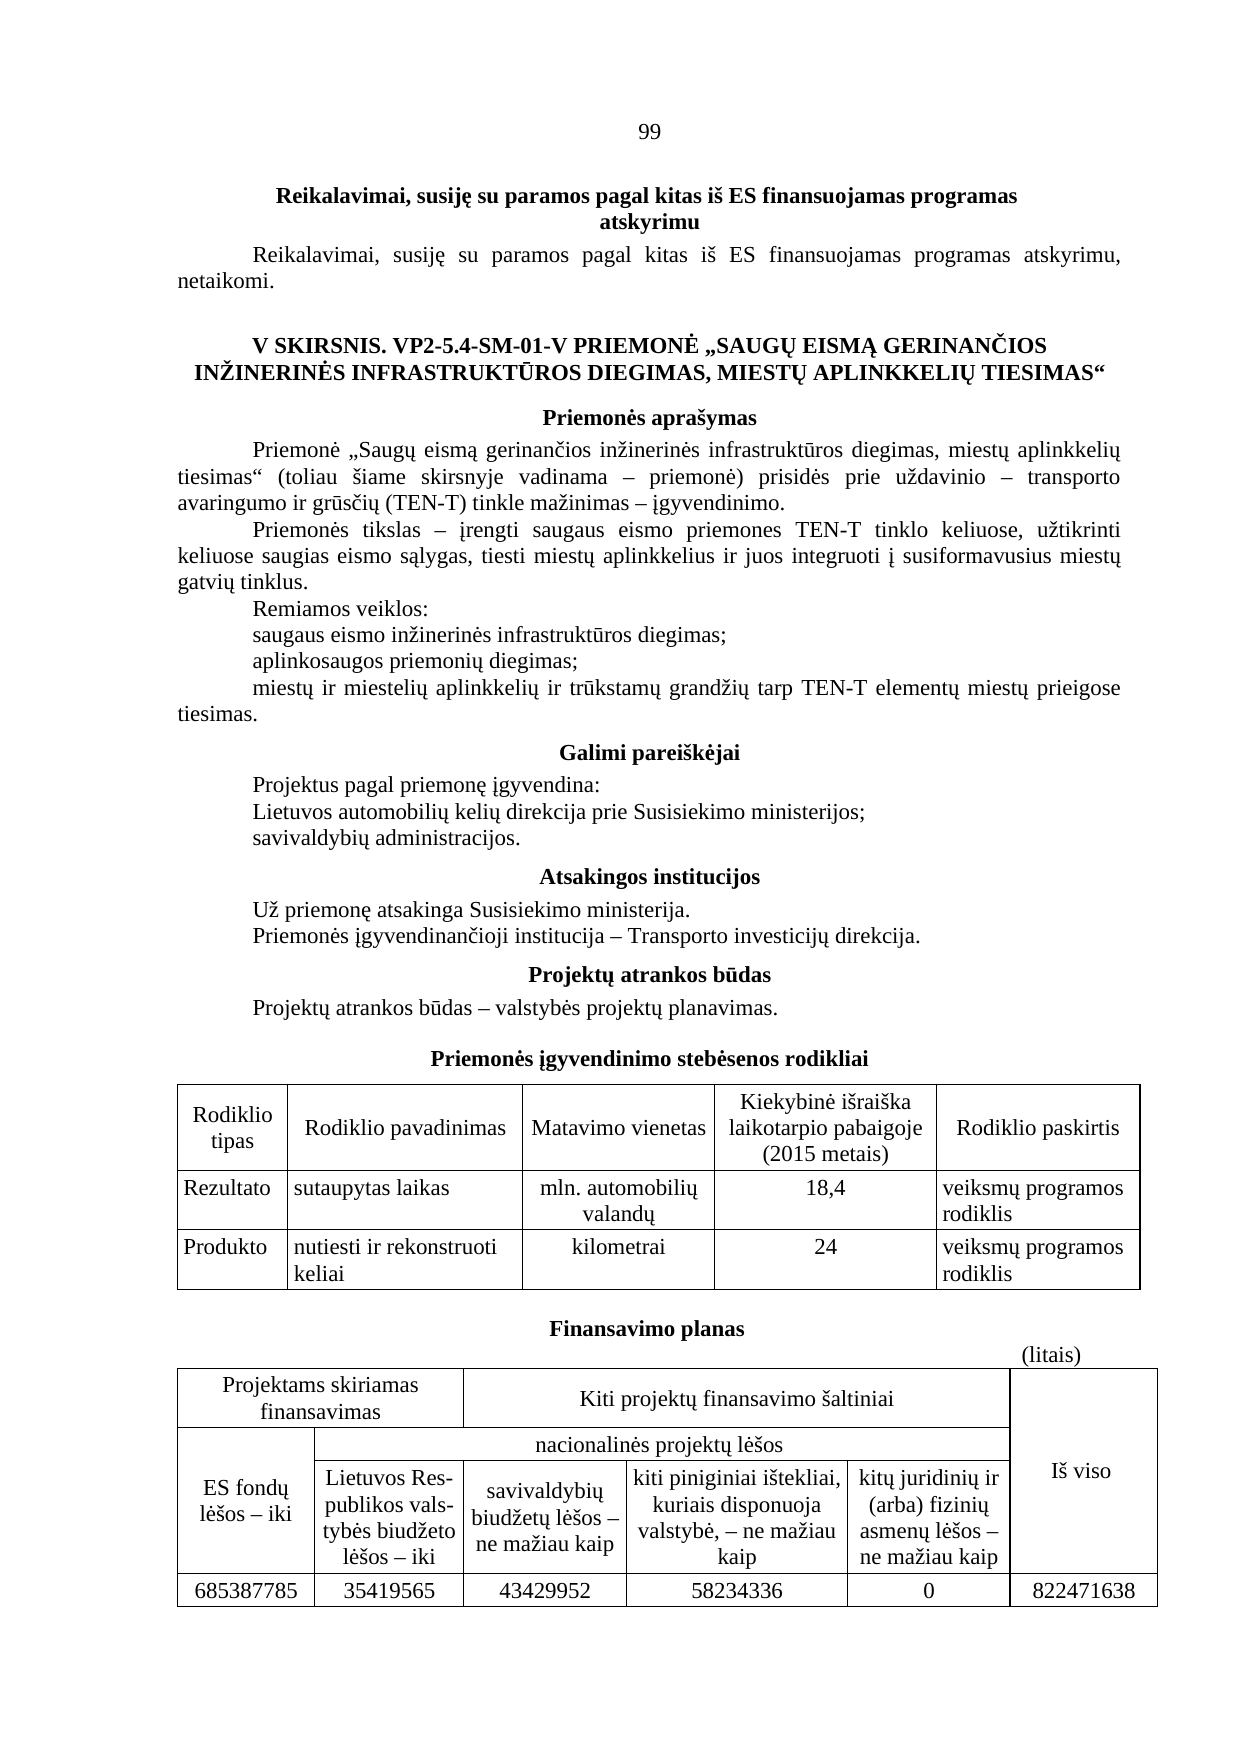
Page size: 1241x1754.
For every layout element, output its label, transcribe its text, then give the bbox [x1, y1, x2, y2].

table_header Rodiklio tipas [178, 1085, 287, 1170]
table_cell Produkto [178, 1230, 287, 1289]
text Priemonės tikslas – įrengti saugaus eismo priemones TEN-T tinklo keliuose, užtikrinti keliuose saugias eismo sąlygas, tiesti miestų aplinkkelius ir juos integruoti į susiformavusius miestų gatvių tinklus. [177, 516, 1122, 595]
table_cell nacionalinės projektų lėšos [315, 1428, 1009, 1460]
table_cell savivaldybių biudžetų lėšos – ne mažiau kaip [464, 1461, 626, 1573]
text saugaus eismo inžinerinės infrastruktūros diegimas; [177, 621, 1122, 647]
subtitle V SKIRSNIS. VP2-5.4-SM-01-V priemonė „saugų eismą gerinančios inžinerinės infrastruktūros diegimas, miestų aplinkkelių tiesimas“ [177, 332, 1122, 385]
text Priemonės įgyvendinančioji institucija – Transporto investicijų direkcija. [177, 922, 1122, 948]
table_cell 18,4 [715, 1171, 936, 1229]
table_cell kitų juridinių ir (arba) fizinių asmenų lėšos – ne mažiau kaip [848, 1461, 1009, 1573]
text Lietuvos automobilių kelių direkcija prie Susisiekimo ministerijos; [177, 798, 1122, 824]
text Galimi pareiškėjai [177, 739, 1122, 765]
table_cell kilometrai [523, 1230, 714, 1289]
table_cell 822471638 [1011, 1574, 1157, 1606]
table_cell veiksmų programos rodiklis [937, 1230, 1139, 1289]
table_header Kiti projektų finansavimo šaltiniai [464, 1369, 1009, 1427]
text Reikalavimai, susiję su paramos pagal kitas iš ES finansuojamas programas atskyrimu [177, 156, 1122, 235]
text Projektus pagal priemonę įgyvendina: [177, 772, 1122, 798]
text Priemonės įgyvendinimo stebėsenos rodikliai [177, 1045, 1122, 1071]
table_header Matavimo vienetas [523, 1085, 714, 1170]
text (litais) [158, 1341, 1081, 1368]
table_cell 0 [848, 1574, 1009, 1606]
text savivaldybių administracijos. [177, 824, 1122, 851]
table_cell 24 [715, 1230, 936, 1289]
table_cell nutiesti ir rekonstruoti keliai [288, 1230, 522, 1289]
table_header Projektams skiriamas finansavimas [178, 1369, 463, 1427]
text miestų ir miestelių aplinkkelių ir trūkstamų grandžių tarp TEN-T elementų miestų prieigose tiesimas. [177, 674, 1122, 726]
table_cell ES fondų lėšos – iki [178, 1428, 314, 1573]
text Priemonė „Saugų eismą gerinančios inžinerinės infrastruktūros diegimas, miestų aplinkkelių tiesimas“ (toliau šiame skirsnyje vadinama – priemonė) prisidės prie uždavinio – transporto avaringumo ir grūsčių (TEN-T) tinkle mažinimas – įgyvendinimo. [177, 437, 1122, 516]
table_cell Rezultato [178, 1171, 287, 1229]
text aplinkosaugos priemonių diegimas; [177, 647, 1122, 674]
text Projektų atrankos būdas [177, 961, 1122, 987]
text Priemonės aprašymas [177, 404, 1122, 430]
text Remiamos veiklos: [177, 595, 1122, 621]
text Už priemonę atsakinga Susisiekimo ministerija. [177, 896, 1122, 922]
table_cell mln. automobilių valandų [523, 1171, 714, 1229]
text Atsakingos institucijos [177, 863, 1122, 889]
table_header Rodiklio pavadinimas [288, 1085, 522, 1170]
text Projektų atrankos būdas – valstybės projektų planavimas. [177, 993, 1122, 1020]
table_cell 58234336 [627, 1574, 847, 1606]
table_cell kiti piniginiai ištekliai, kuriais disponuoja valstybė, – ne mažiau kaip [627, 1461, 847, 1573]
table_header Kiekybinė išraiška laikotarpio pabaigoje (2015 metais) [715, 1085, 936, 1170]
table_cell veiksmų programos rodiklis [937, 1171, 1139, 1229]
table_cell sutaupytas laikas [288, 1171, 522, 1229]
table_header Iš viso [1011, 1369, 1157, 1573]
table_cell 35419565 [315, 1574, 463, 1606]
text Finansavimo planas [177, 1315, 1122, 1341]
text Reikalavimai, susiję su paramos pagal kitas iš ES finansuojamas programas atskyrimu, netaikomi. [177, 241, 1122, 294]
table_cell 685387785 [178, 1574, 314, 1606]
table_header Rodiklio paskirtis [937, 1085, 1139, 1170]
table_cell Lietuvos Res­publikos vals­tybės biudžeto lėšos – iki [315, 1461, 463, 1573]
table_cell 43429952 [464, 1574, 626, 1606]
